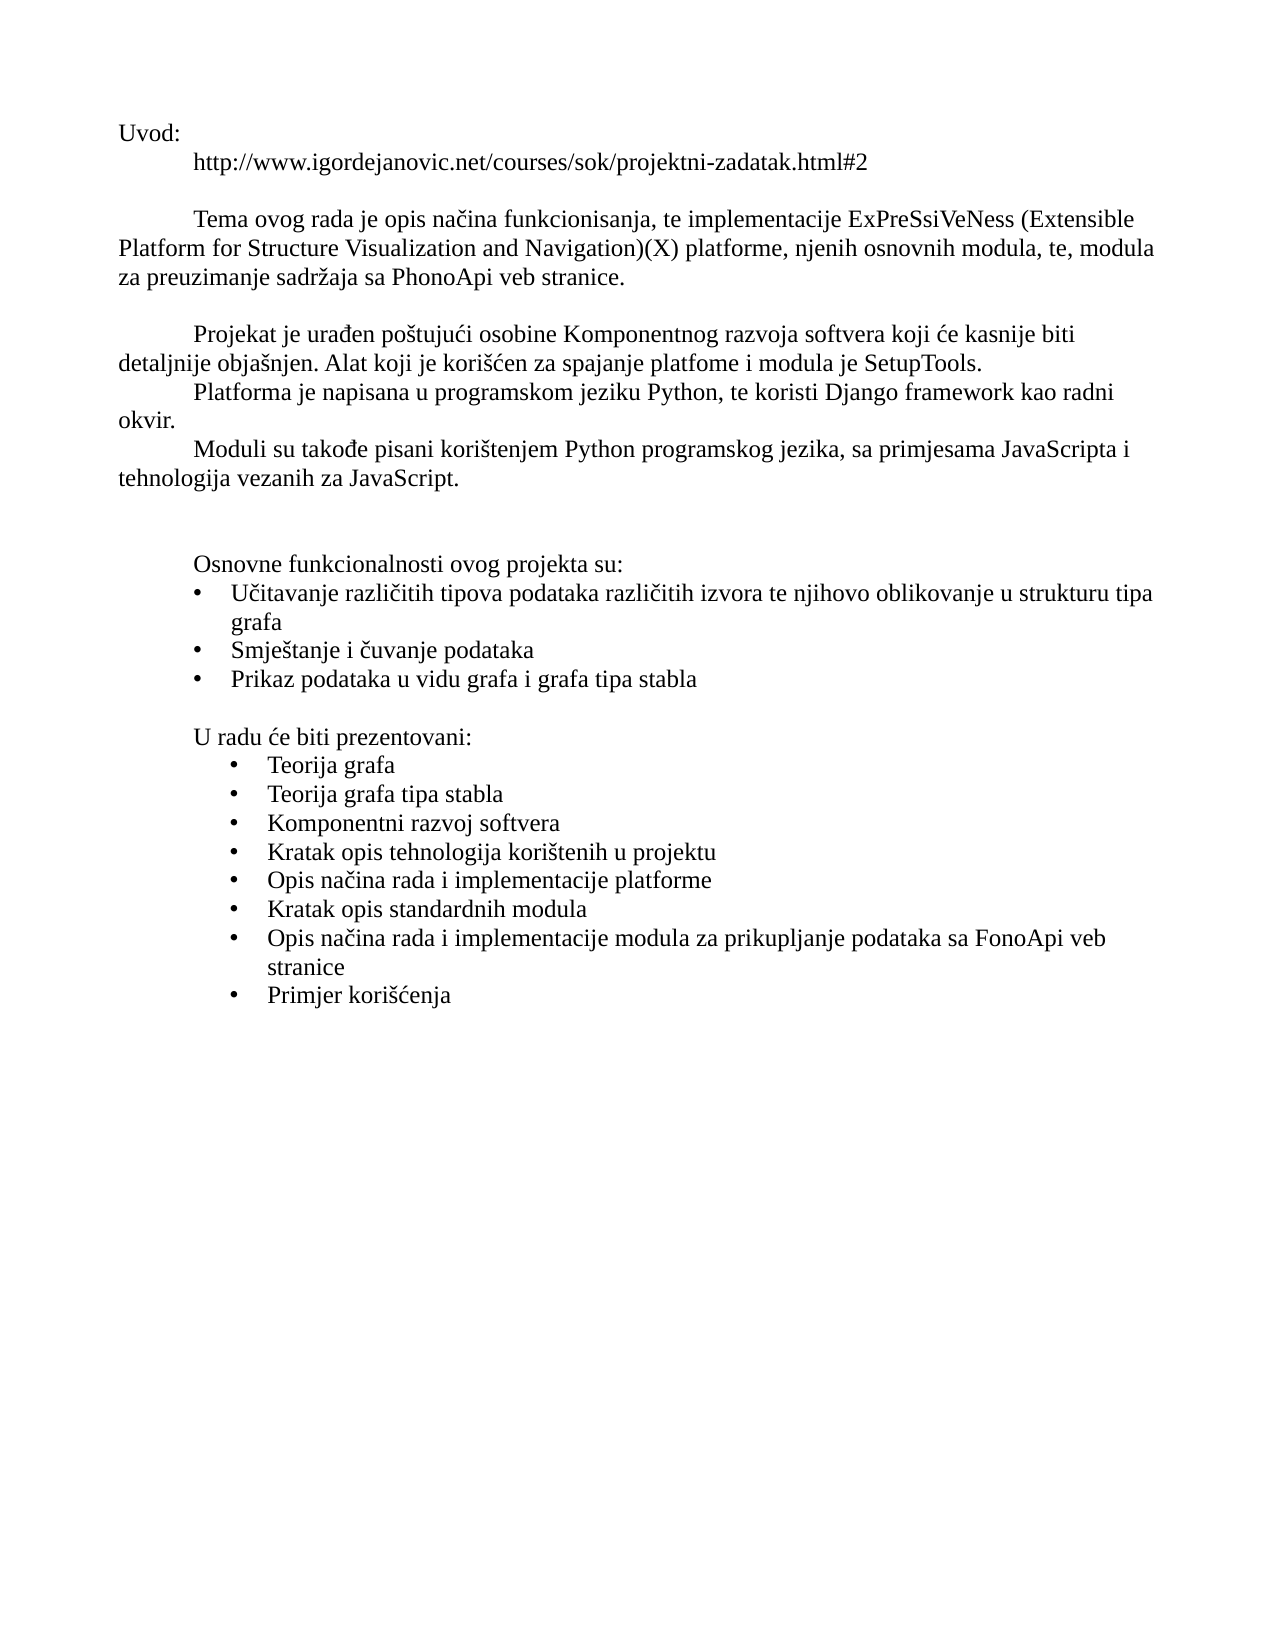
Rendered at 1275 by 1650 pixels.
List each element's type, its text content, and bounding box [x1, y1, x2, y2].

list Opis načina rada i implementacije platforme [229, 866, 1157, 894]
text Projekat je urađen poštujući osobine Komponentnog razvoja softvera koji će kasnije biti detaljnije objašnjen. Alat koji je korišćen za spajanje platfome i modula je SetupTools. [118, 319, 1157, 377]
list Teorija grafa [229, 751, 1157, 779]
text Osnovne funkcionalnosti ovog projekta su: [118, 549, 1157, 578]
text U radu će biti prezentovani: [118, 722, 1157, 751]
list Komponentni razvoj softvera [229, 808, 1157, 837]
list Opis načina rada i implementacije modula za prikupljanje podataka sa FonoApi veb stranice [229, 923, 1157, 981]
list Primjer korišćenja [229, 981, 1157, 1009]
list Prikaz podataka u vidu grafa i grafa tipa stabla [193, 664, 1157, 693]
text Uvod: [118, 118, 1157, 147]
text Moduli su takođe pisani korištenjem Python programskog jezika, sa primjesama JavaScripta i tehnologija vezanih za JavaScript. [118, 434, 1157, 492]
list Učitavanje različitih tipova podataka različitih izvora te njihovo oblikovanje u strukturu tipa grafa [193, 578, 1157, 636]
text Platforma je napisana u programskom jeziku Python, te koristi Django framework kao radni okvir. [118, 377, 1157, 434]
text Tema ovog rada je opis načina funkcionisanja, te implementacije ExPreSsiVeNess (Extensible Platform for Structure Visualization and Navigation)(X) platforme, njenih osnovnih modula, te, modula za preuzimanje sadržaja sa PhonoApi veb stranice. [118, 204, 1157, 291]
list Smještanje i čuvanje podataka [193, 636, 1157, 664]
list Kratak opis tehnologija korištenih u projektu [229, 837, 1157, 866]
list Teorija grafa tipa stabla [229, 779, 1157, 808]
text http://www.igordejanovic.net/courses/sok/projektni-zadatak.html#2 [118, 147, 1157, 176]
list Kratak opis standardnih modula [229, 894, 1157, 923]
